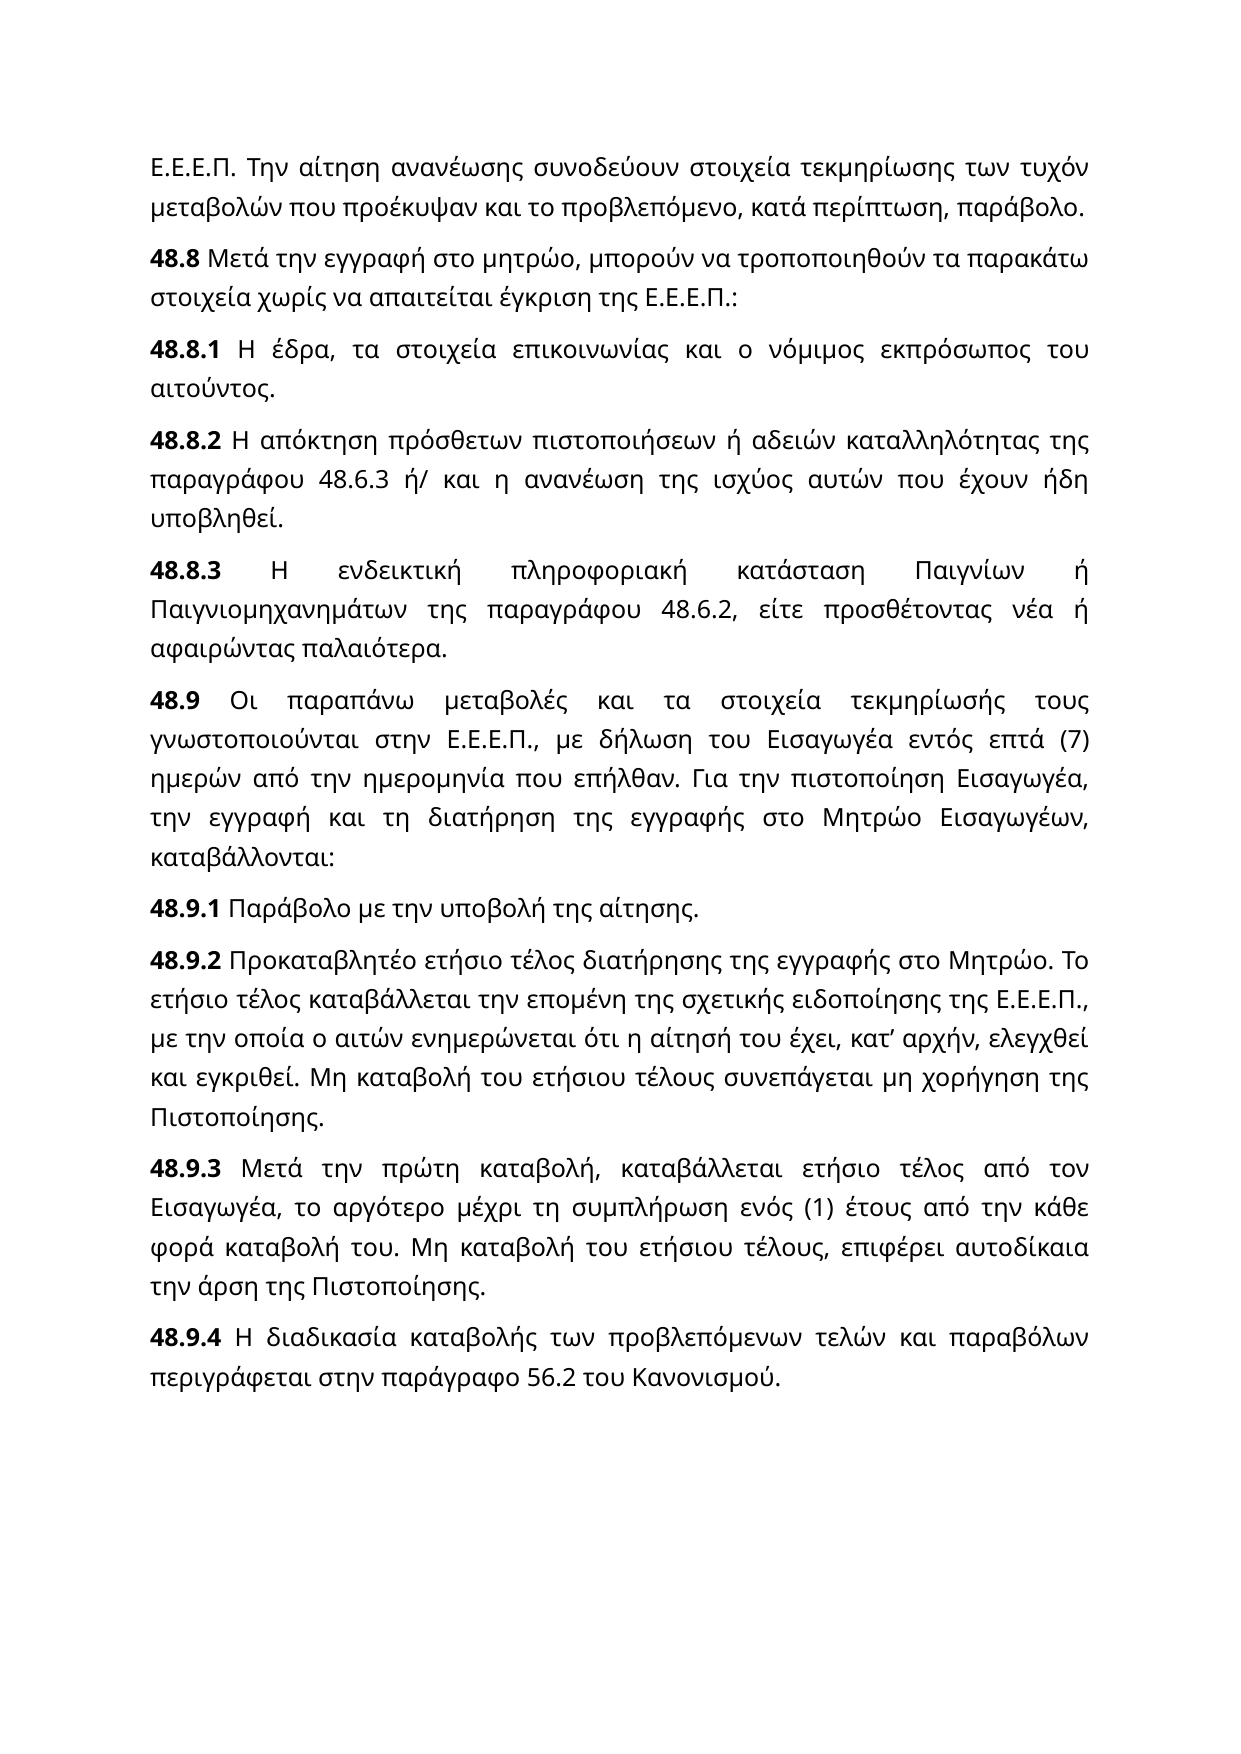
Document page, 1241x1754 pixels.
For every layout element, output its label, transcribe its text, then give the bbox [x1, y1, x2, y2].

text 48.8.1 Η έδρα, τα στοιχεία επικοινωνίας και ο νόμιμος εκπρόσωπος του αιτούντος. [150, 332, 1090, 405]
text 48.9.2 Προκαταβλητέο ετήσιο τέλος διατήρησης της εγγραφής στο Μητρώο. Το ετήσιο τέλος καταβάλλεται την επομένη της σχετικής ειδοποίησης της Ε.Ε.Ε.Π., με την οποία ο αιτών ενημερώνεται ότι η αίτησή του έχει, κατ’ αρχήν, ελεγχθεί και εγκριθεί. Μη καταβολή του ετήσιου τέλους συνεπάγεται μη χορήγηση της Πιστοποίησης. [150, 942, 1090, 1133]
text 48.9.3 Μετά την πρώτη καταβολή, καταβάλλεται ετήσιο τέλος από τον Εισαγωγέα, το αργότερο μέχρι τη συμπλήρωση ενός (1) έτους από την κάθε φορά καταβολή του. Μη καταβολή του ετήσιου τέλους, επιφέρει αυτοδίκαια την άρση της Πιστοποίησης. [150, 1151, 1090, 1302]
text 48.9.1 Παράβολο με την υποβολή της αίτησης. [150, 891, 1090, 925]
text 48.9 Οι παραπάνω μεταβολές και τα στοιχεία τεκμηρίωσής τους γνωστοποιούνται στην Ε.Ε.Ε.Π., με δήλωση του Εισαγωγέα εντός επτά (7) ημερών από την ημερομηνία που επήλθαν. Για την πιστοποίηση Εισαγωγέα, την εγγραφή και τη διατήρηση της εγγραφής στο Μητρώο Εισαγωγέων, καταβάλλονται: [150, 682, 1090, 873]
text 48.9.4 Η διαδικασία καταβολής των προβλεπόμενων τελών και παραβόλων περιγράφεται στην παράγραφο 56.2 του Κανονισμού. [150, 1320, 1090, 1393]
text 48.8.2 Η απόκτηση πρόσθετων πιστοποιήσεων ή αδειών καταλληλότητας της παραγράφου 48.6.3 ή/ και η ανανέωση της ισχύος αυτών που έχουν ήδη υποβληθεί. [150, 422, 1090, 535]
text 48.8 Μετά την εγγραφή στο μητρώο, μπορούν να τροποποιηθούν τα παρακάτω στοιχεία χωρίς να απαιτείται έγκριση της Ε.Ε.Ε.Π.: [150, 241, 1090, 314]
text Ε.Ε.Ε.Π. Την αίτηση ανανέωσης συνοδεύουν στοιχεία τεκμηρίωσης των τυχόν μεταβολών που προέκυψαν και το προβλεπόμενο, κατά περίπτωση, παράβολο. [150, 150, 1090, 223]
text 48.8.3 Η ενδεικτική πληροφοριακή κατάσταση Παιγνίων ή Παιγνιομηχανημάτων της παραγράφου 48.6.2, είτε προσθέτοντας νέα ή αφαιρώντας παλαιότερα. [150, 552, 1090, 665]
